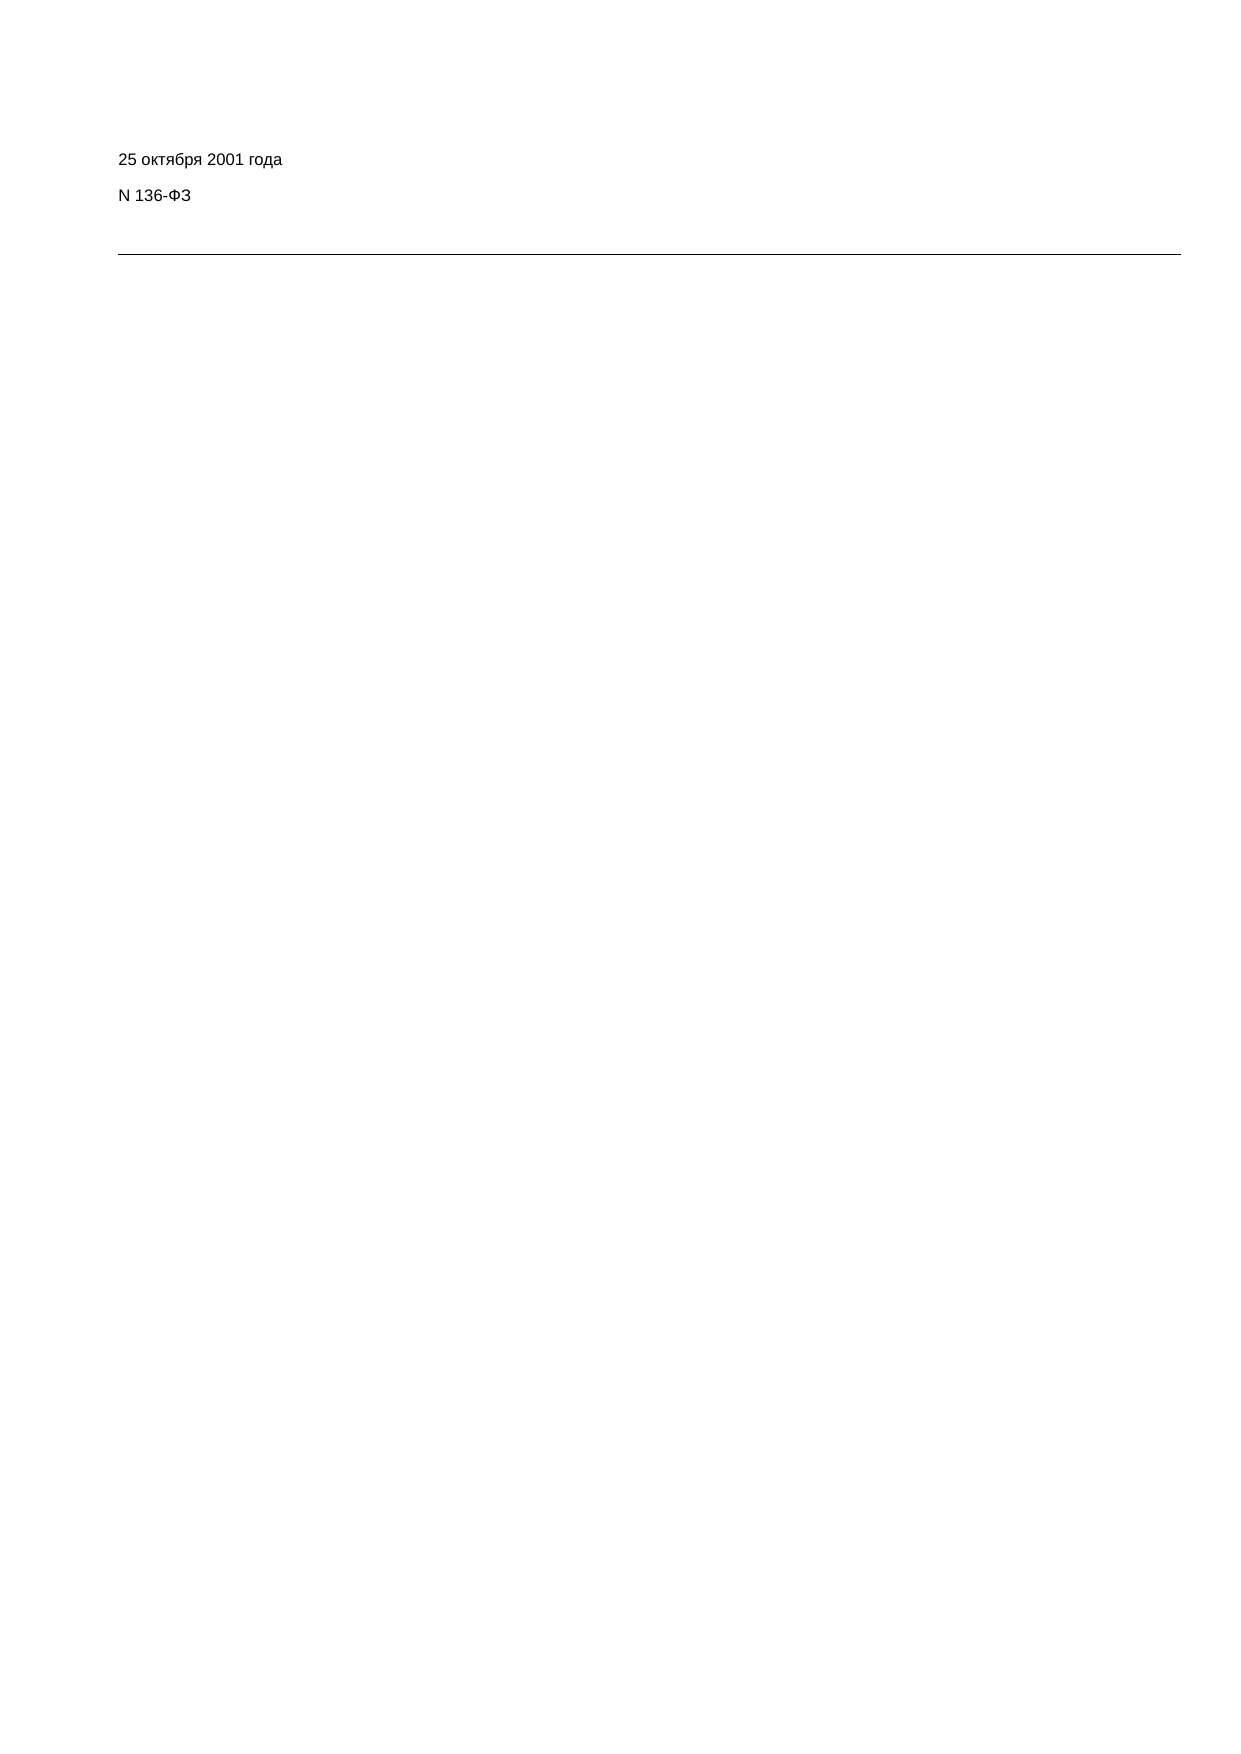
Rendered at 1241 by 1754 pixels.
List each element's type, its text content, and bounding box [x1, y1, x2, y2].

text N 136-ФЗ [118, 186, 1181, 205]
text 25 октября 2001 года [118, 150, 1181, 169]
